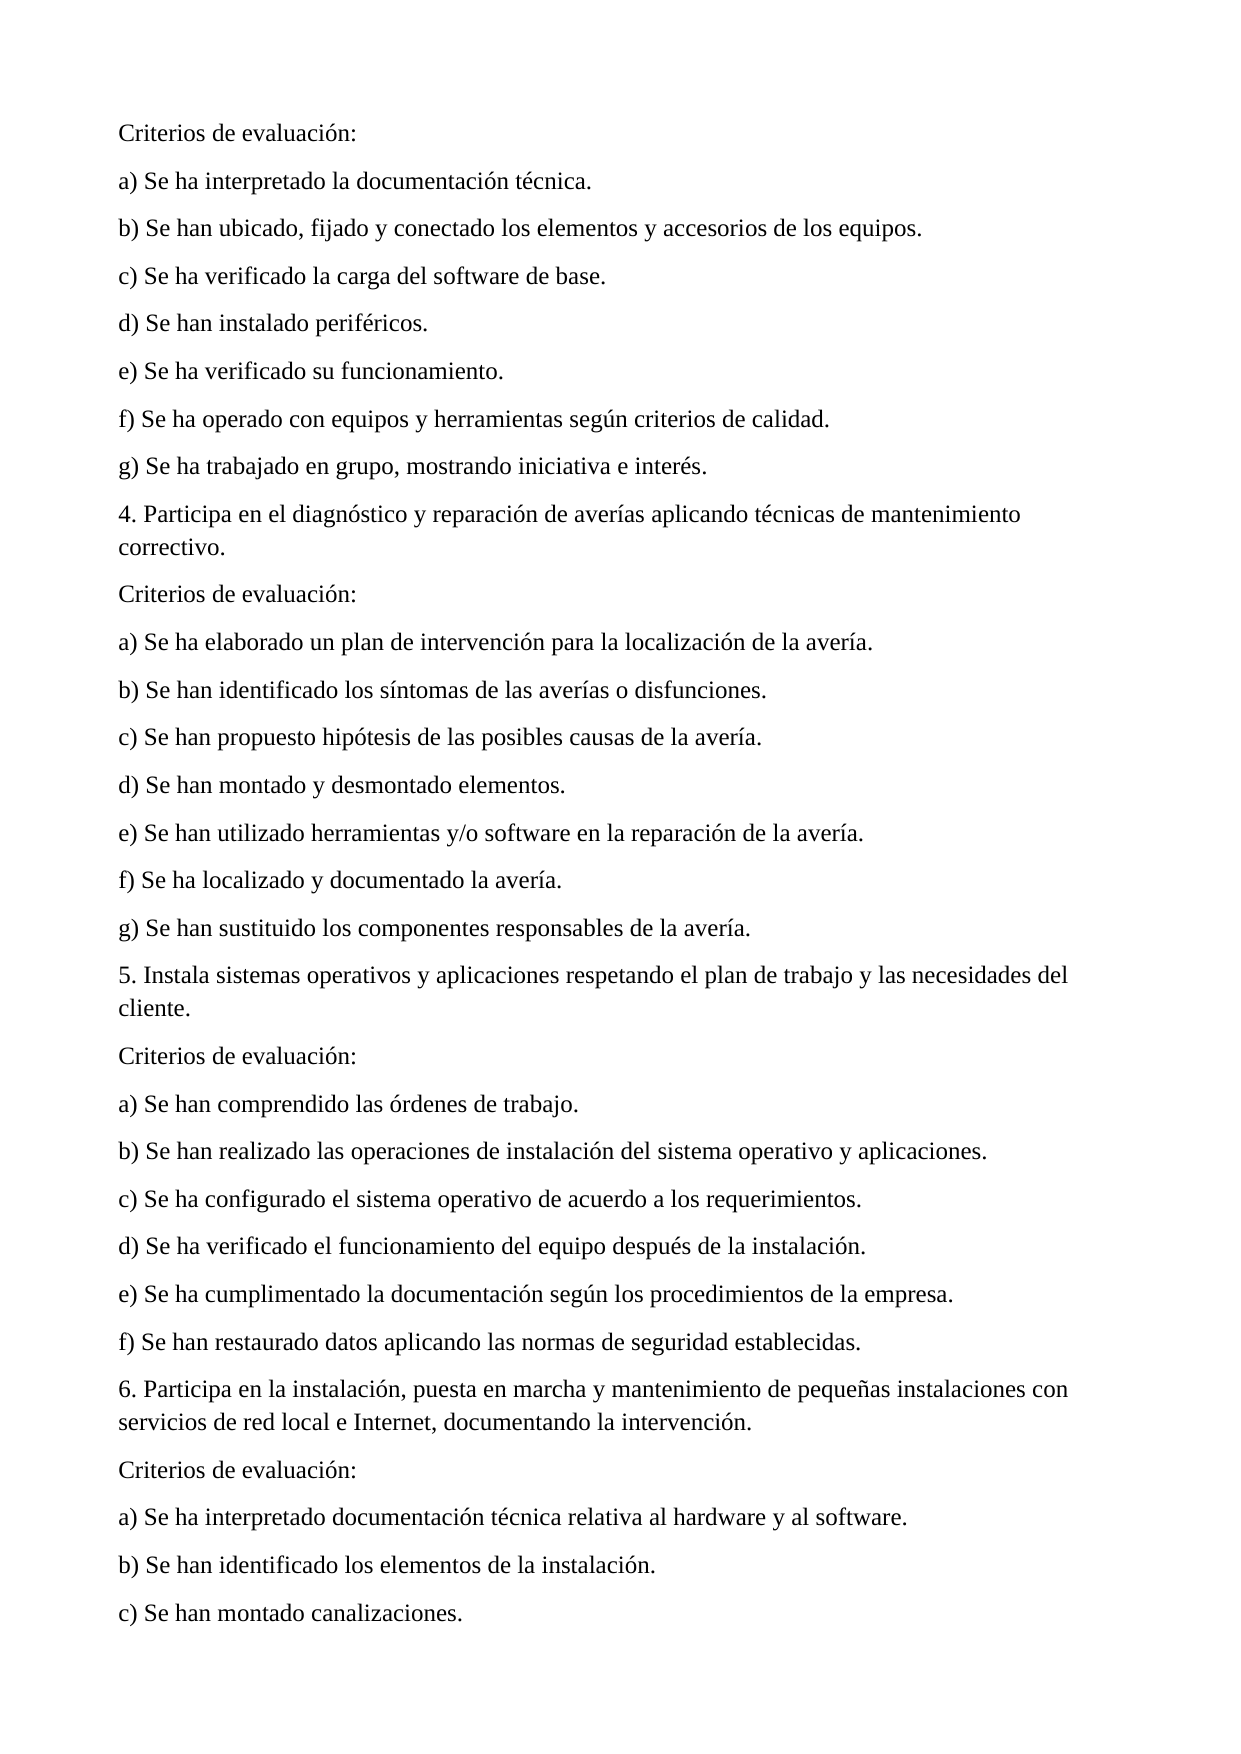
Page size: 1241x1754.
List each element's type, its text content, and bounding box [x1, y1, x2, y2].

text 5. Instala sistemas operativos y aplicaciones respetando el plan de trabajo y las necesidades del cliente. [118, 960, 1122, 1022]
text g) Se han sustituido los componentes responsables de la avería. [118, 913, 1122, 942]
text b) Se han identificado los elementos de la instalación. [118, 1550, 1122, 1579]
text e) Se ha verificado su funcionamiento. [118, 356, 1122, 385]
text Criterios de evaluación: [118, 118, 1122, 147]
text f) Se ha localizado y documentado la avería. [118, 865, 1122, 894]
text d) Se han instalado periféricos. [118, 308, 1122, 337]
text Criterios de evaluación: [118, 1041, 1122, 1070]
text b) Se han identificado los síntomas de las averías o disfunciones. [118, 675, 1122, 703]
text f) Se han restaurado datos aplicando las normas de seguridad establecidas. [118, 1327, 1122, 1355]
text b) Se han ubicado, fijado y conectado los elementos y accesorios de los equipos. [118, 213, 1122, 242]
text e) Se ha cumplimentado la documentación según los procedimientos de la empresa. [118, 1279, 1122, 1308]
text b) Se han realizado las operaciones de instalación del sistema operativo y aplicaciones. [118, 1136, 1122, 1165]
text g) Se ha trabajado en grupo, mostrando iniciativa e interés. [118, 451, 1122, 480]
text d) Se han montado y desmontado elementos. [118, 770, 1122, 799]
text e) Se han utilizado herramientas y/o software en la reparación de la avería. [118, 818, 1122, 846]
text c) Se ha configurado el sistema operativo de acuerdo a los requerimientos. [118, 1184, 1122, 1213]
text Criterios de evaluación: [118, 579, 1122, 608]
text a) Se ha interpretado la documentación técnica. [118, 166, 1122, 194]
text c) Se ha verificado la carga del software de base. [118, 261, 1122, 290]
text a) Se ha interpretado documentación técnica relativa al hardware y al software. [118, 1502, 1122, 1531]
text 6. Participa en la instalación, puesta en marcha y mantenimiento de pequeñas instalaciones con servicios de red local e Internet, documentando la intervención. [118, 1374, 1122, 1436]
text 4. Participa en el diagnóstico y reparación de averías aplicando técnicas de mantenimiento correctivo. [118, 499, 1122, 561]
text c) Se han montado canalizaciones. [118, 1598, 1122, 1626]
text d) Se ha verificado el funcionamiento del equipo después de la instalación. [118, 1231, 1122, 1260]
text c) Se han propuesto hipótesis de las posibles causas de la avería. [118, 722, 1122, 751]
text a) Se ha elaborado un plan de intervención para la localización de la avería. [118, 627, 1122, 656]
text Criterios de evaluación: [118, 1455, 1122, 1484]
text a) Se han comprendido las órdenes de trabajo. [118, 1089, 1122, 1117]
text f) Se ha operado con equipos y herramientas según criterios de calidad. [118, 404, 1122, 432]
